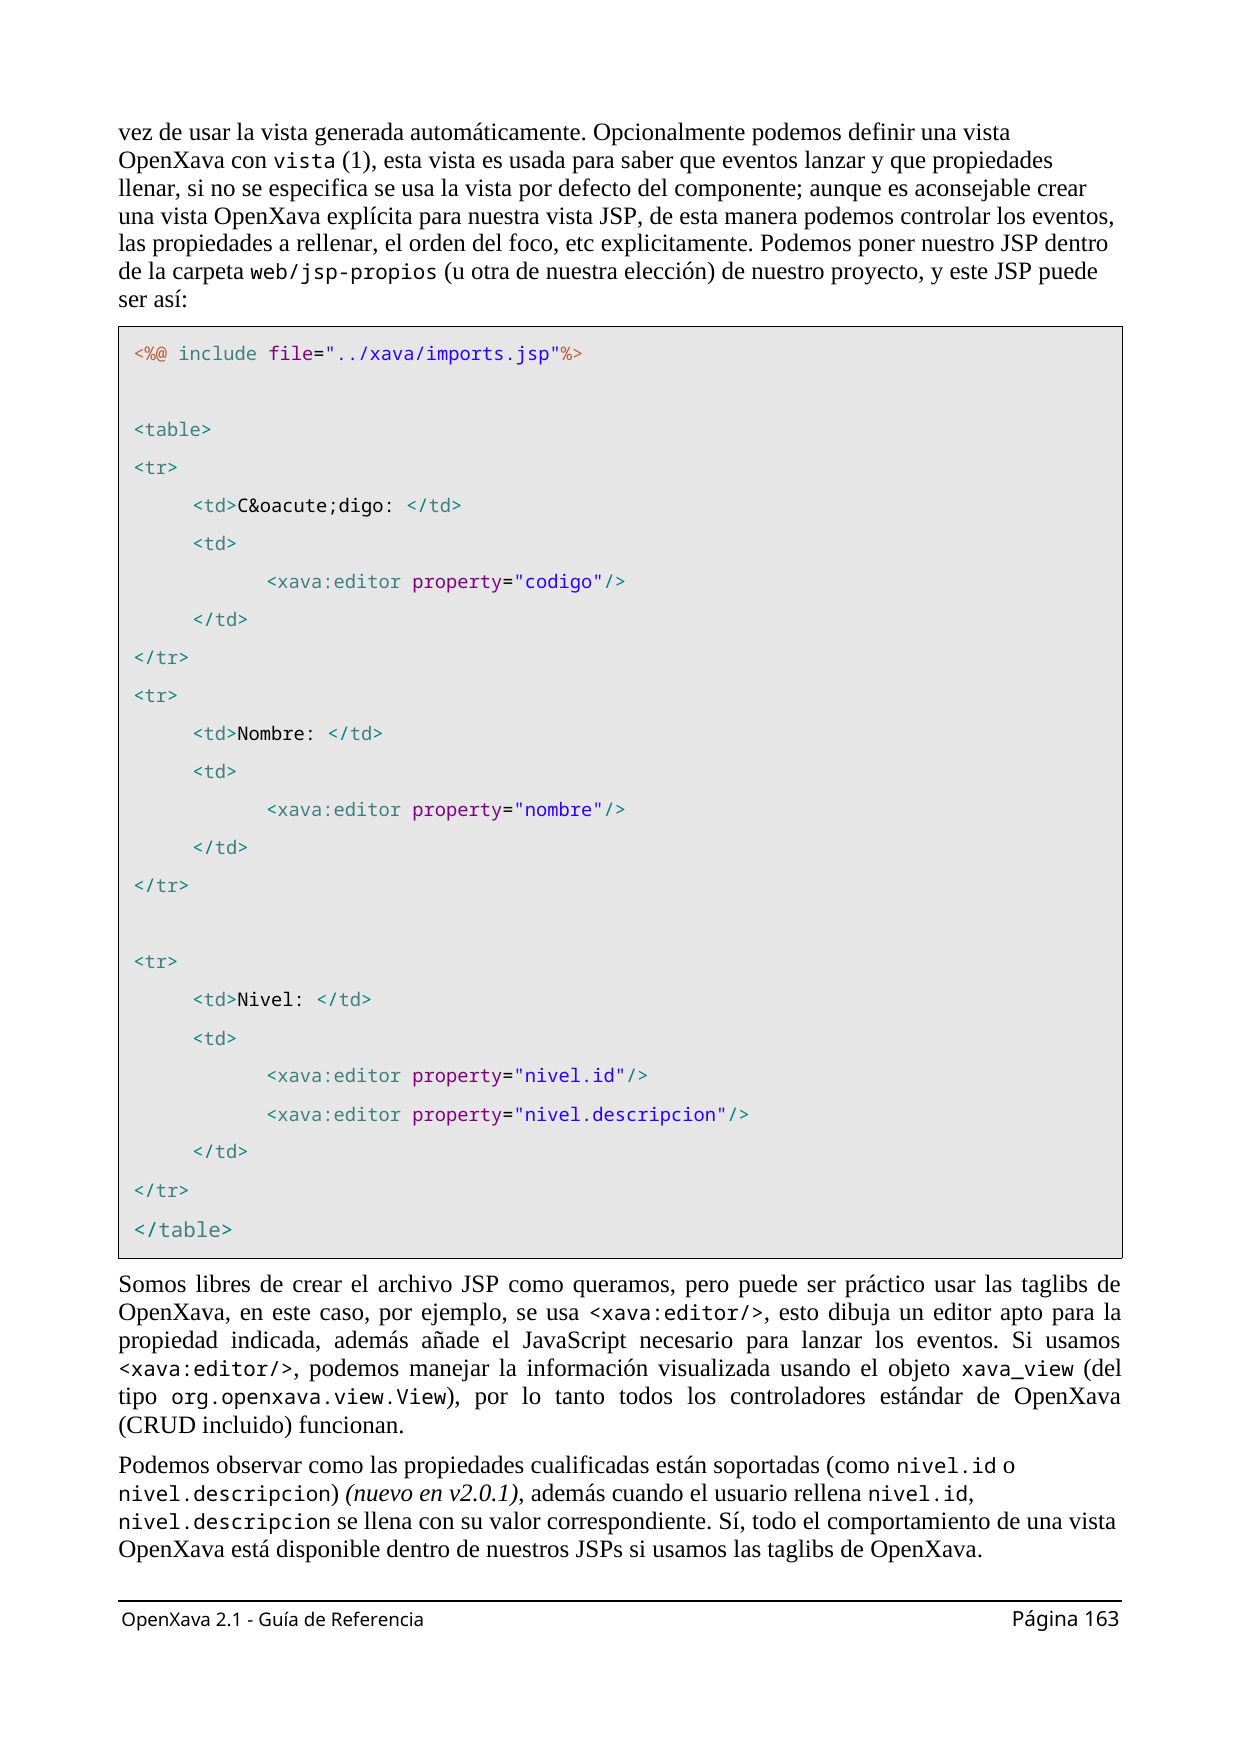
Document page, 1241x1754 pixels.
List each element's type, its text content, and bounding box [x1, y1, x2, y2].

text <xava:editor property="nombre"/> [119, 782, 1122, 820]
text <table> [119, 402, 1122, 440]
text <td>Nivel: </td> [119, 972, 1122, 1010]
text Podemos observar como las propiedades cualificadas están soportadas (como nivel.id o nivel.descripcion) (nuevo en v2.0.1), además cuando el usuario rellena nivel.id, nivel.descripcion se llena con su valor correspondiente. Sí, todo el comportamiento de una vista OpenXava está disponible dentro de nuestros JSPs si usamos las taglibs de OpenXava. [118, 1451, 1122, 1563]
text <tr> [119, 934, 1122, 972]
text </table> [119, 1200, 1122, 1258]
text </td> [119, 592, 1122, 630]
text </td> [119, 1124, 1122, 1162]
text vez de usar la vista generada automáticamente. Opcionalmente podemos definir una vista OpenXava con vista (1), esta vista es usada para saber que eventos lanzar y que propiedades llenar, si no se especifica se usa la vista por defecto del componente; aunque es aconsejable crear una vista OpenXava explícita para nuestra vista JSP, de esta manera podemos controlar los eventos, las propiedades a rellenar, el orden del foco, etc explicitamente. Podemos poner nuestro JSP dentro de la carpeta web/jsp-propios (u otra de nuestra elección) de nuestro proyecto, y este JSP puede ser así: [118, 118, 1122, 313]
text <td>C&oacute;digo: </td> [119, 478, 1122, 516]
text Somos libres de crear el archivo JSP como queramos, pero puede ser práctico usar las taglibs de OpenXava, en este caso, por ejemplo, se usa <xava:editor/>, esto dibuja un editor apto para la propiedad indicada, además añade el JavaScript necesario para lanzar los eventos. Si usamos <xava:editor/>, podemos manejar la información visualizada usando el objeto xava_view (del tipo org.openxava.view.View), por lo tanto todos los controladores estándar de OpenXava (CRUD incluido) funcionan. [118, 1271, 1122, 1438]
text <td> [119, 516, 1122, 554]
text </tr> [119, 1162, 1122, 1200]
text </td> [119, 820, 1122, 858]
text <tr> [119, 668, 1122, 706]
text <td> [119, 1010, 1122, 1048]
text <td>Nombre: </td> [119, 706, 1122, 744]
text <xava:editor property="nivel.id"/> [119, 1048, 1122, 1086]
text </tr> [119, 858, 1122, 896]
text <xava:editor property="nivel.descripcion"/> [119, 1086, 1122, 1124]
text <td> [119, 744, 1122, 782]
text <%@ include file="../xava/imports.jsp"%> [119, 327, 1122, 364]
text </tr> [119, 630, 1122, 668]
text <tr> [119, 440, 1122, 478]
text <xava:editor property="codigo"/> [119, 554, 1122, 592]
